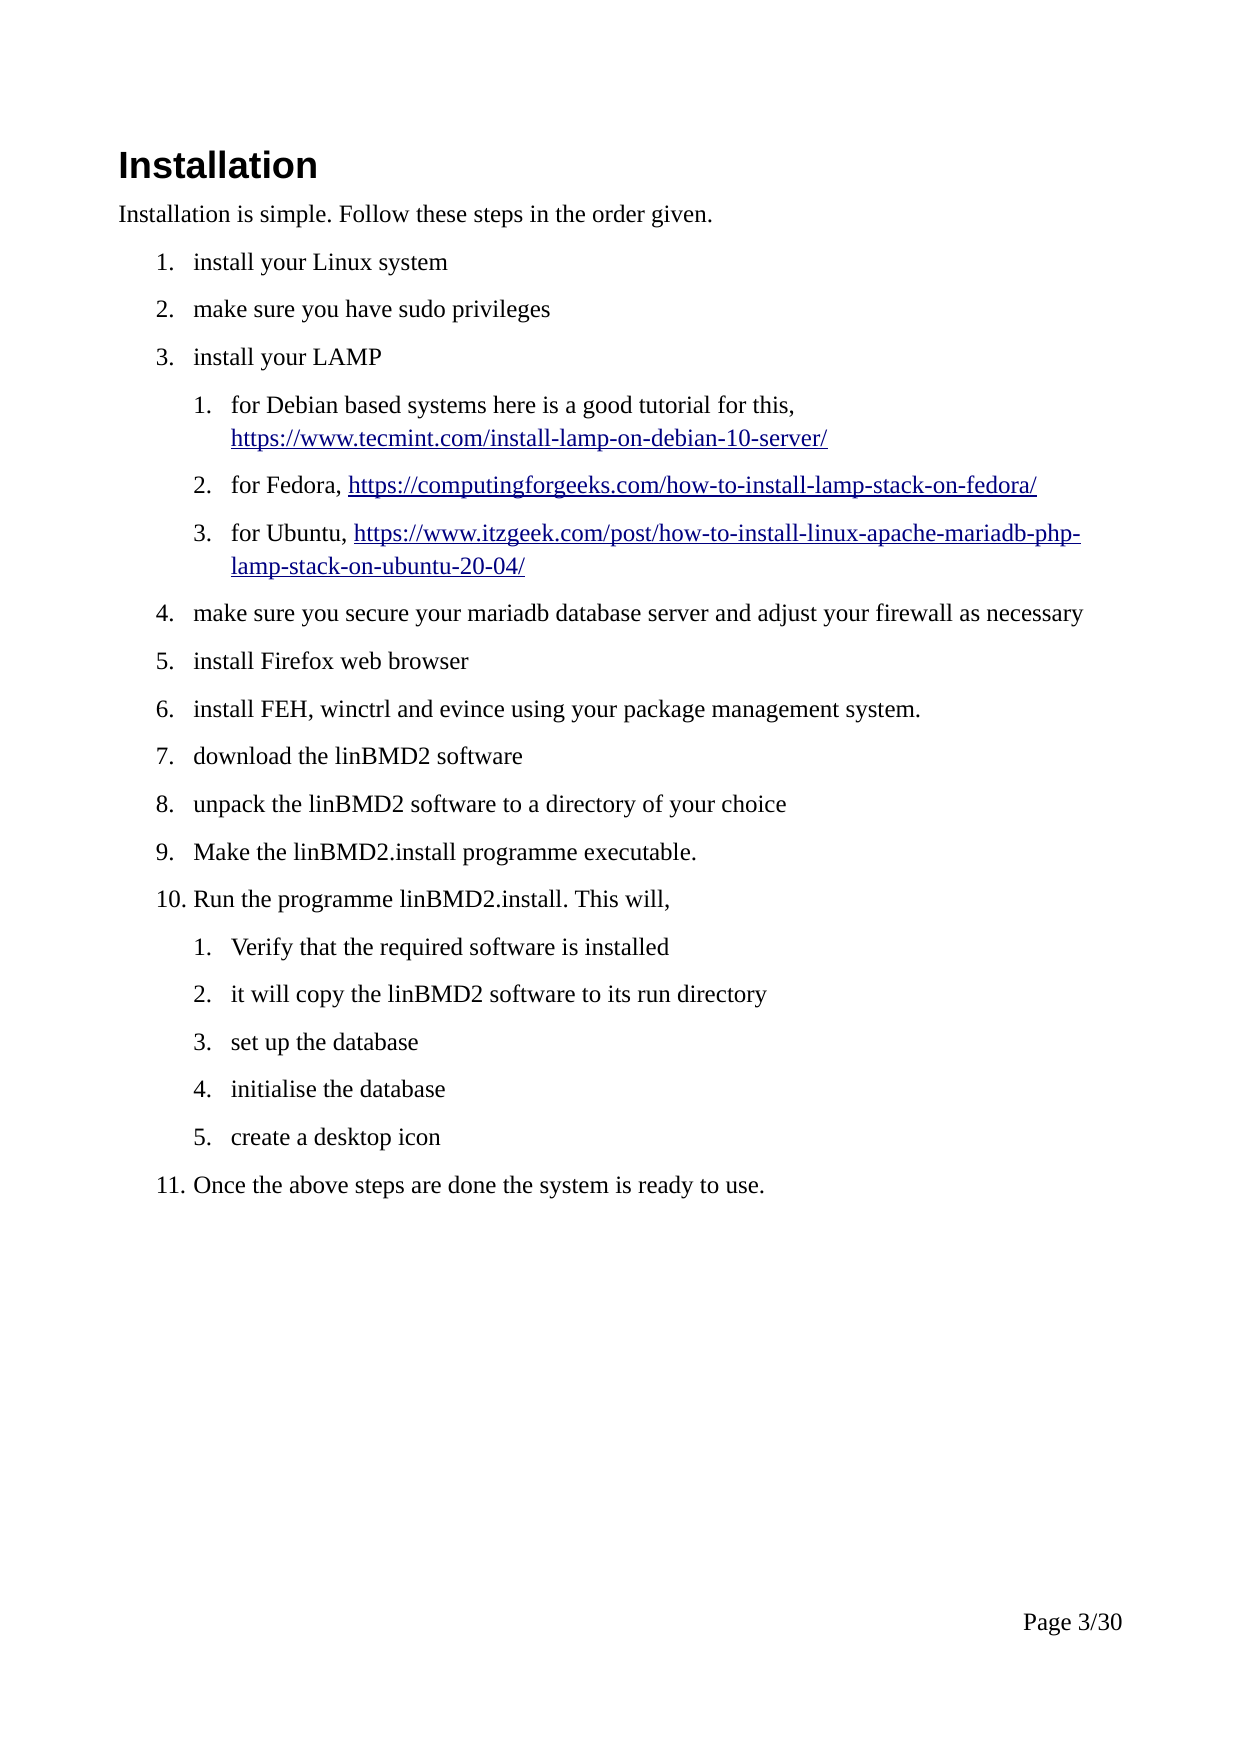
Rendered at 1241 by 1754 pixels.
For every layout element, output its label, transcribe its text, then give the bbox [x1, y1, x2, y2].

list unpack the linBMD2 software to a directory of your choice [156, 789, 1122, 818]
list Run the programme linBMD2.install. This will, [156, 884, 1122, 913]
list for Ubuntu, https://www.itzgeek.com/post/how-to-install-linux-apache-mariadb-php-lamp-stack-on-ubuntu-20-04/ [193, 518, 1122, 580]
list create a desktop icon [193, 1122, 1122, 1151]
list Once the above steps are done the system is ready to use. [156, 1170, 1122, 1198]
list make sure you secure your mariadb database server and adjust your firewall as necessary [156, 598, 1122, 627]
list install your LAMP [156, 342, 1122, 371]
list for Debian based systems here is a good tutorial for this, https://www.tecmint.com/install-lamp-on-debian-10-server/ [193, 390, 1122, 451]
list install FEH, winctrl and evince using your package management system. [156, 694, 1122, 722]
list set up the database [193, 1027, 1122, 1056]
text Installation is simple. Follow these steps in the order given. [118, 199, 1122, 228]
list Make the linBMD2.install programme executable. [156, 837, 1122, 865]
list make sure you have sudo privileges [156, 294, 1122, 323]
list it will copy the linBMD2 software to its run directory [193, 979, 1122, 1008]
list install Firefox web browser [156, 646, 1122, 675]
list initialise the database [193, 1074, 1122, 1103]
subtitle Installation [118, 143, 1122, 187]
list install your Linux system [156, 247, 1122, 276]
list download the linBMD2 software [156, 741, 1122, 770]
list Verify that the required software is installed [193, 932, 1122, 961]
list for Fedora, https://computingforgeeks.com/how-to-install-lamp-stack-on-fedora/ [193, 470, 1122, 499]
